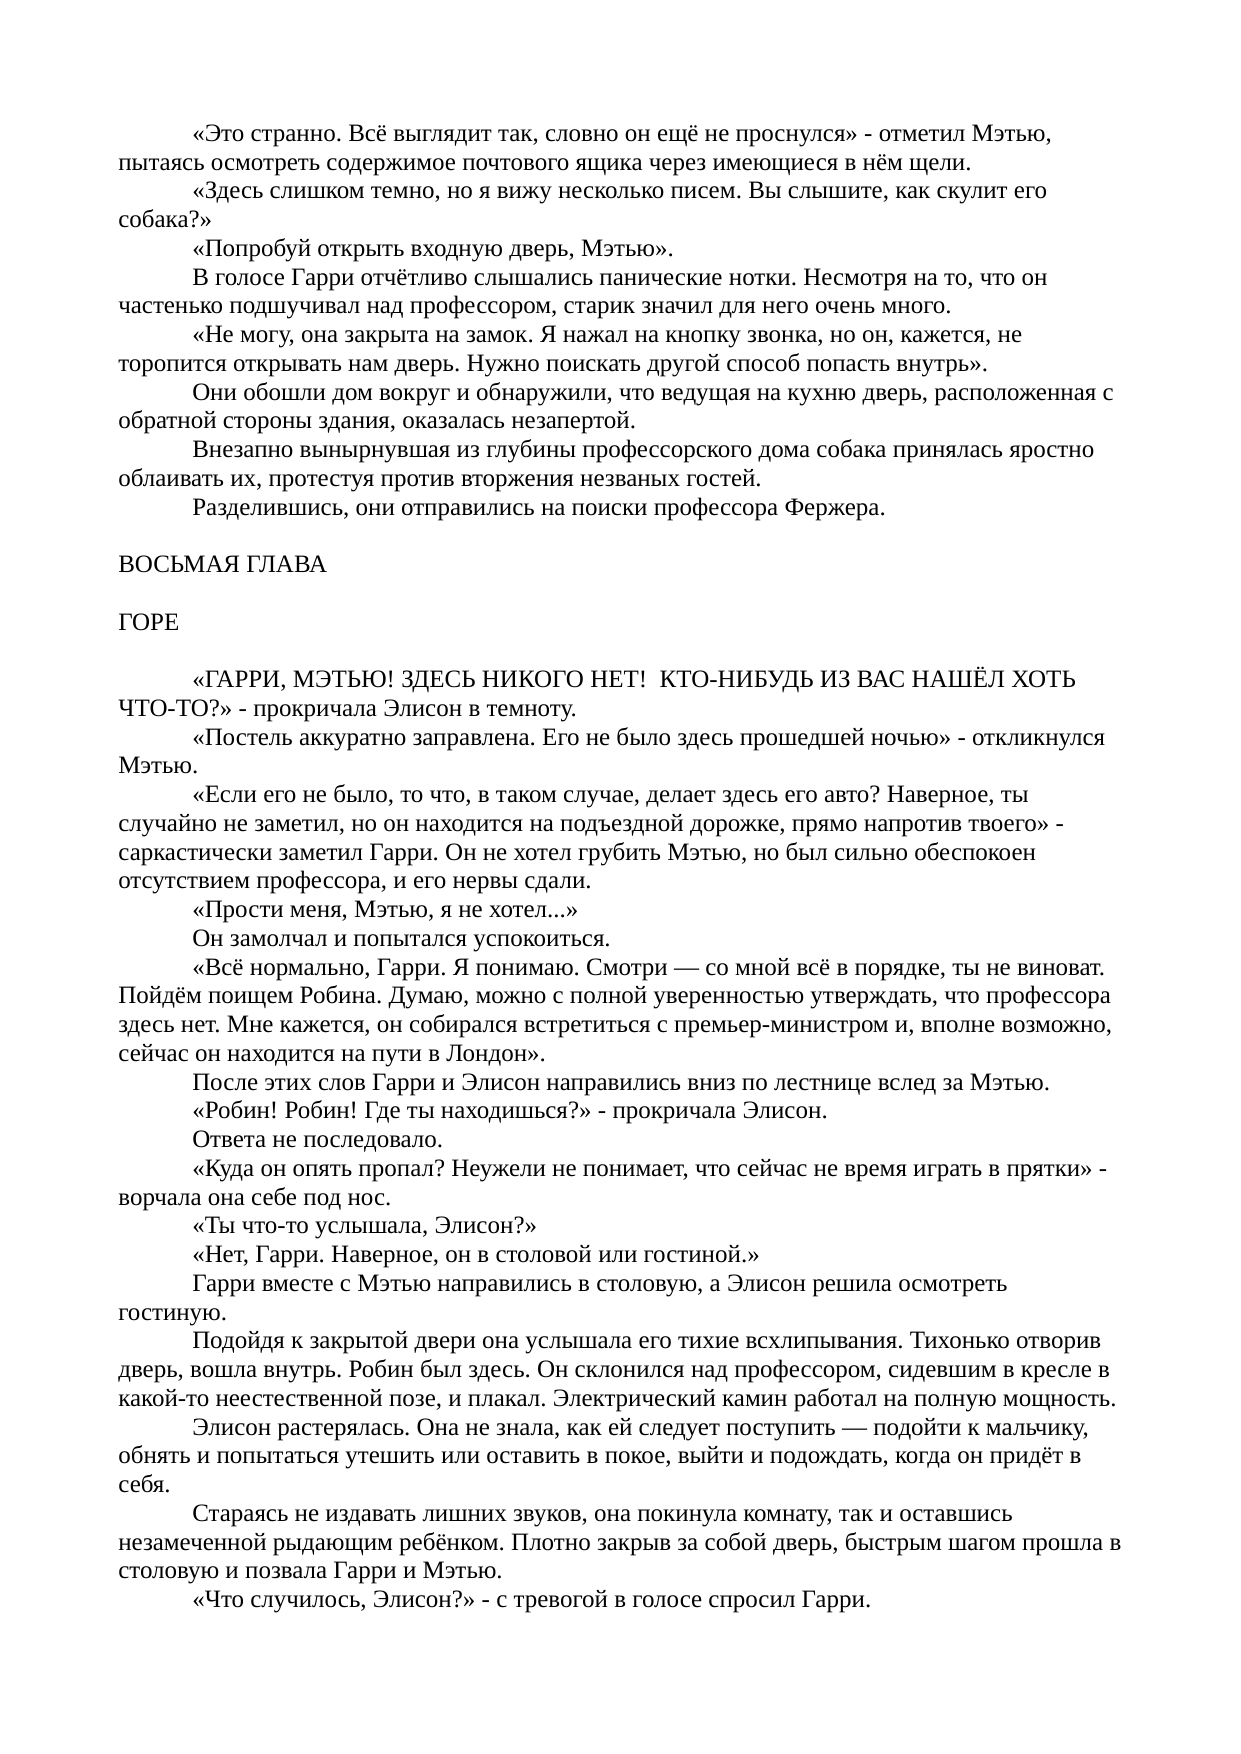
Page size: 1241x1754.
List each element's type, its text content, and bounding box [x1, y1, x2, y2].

text «Попробуй открыть входную дверь, Мэтью». [118, 233, 1122, 262]
text Внезапно вынырнувшая из глубины профессорского дома собака принялась яростно облаивать их, протестуя против вторжения незваных гостей. [118, 434, 1122, 492]
text «Что случилось, Элисон?» - с тревогой в голосе спросил Гарри. [118, 1584, 1122, 1613]
text Гарри вместе с Мэтью направились в столовую, а Элисон решила осмотреть гостиную. [118, 1268, 1122, 1326]
text Он замолчал и попытался успокоиться. [118, 923, 1122, 952]
text Ответа не последовало. [118, 1124, 1122, 1153]
text Подойдя к закрытой двери она услышала его тихие всхлипывания. Тихонько отворив дверь, вошла внутрь. Робин был здесь. Он склонился над профессором, сидевшим в кресле в какой-то неестественной позе, и плакал. Электрический камин работал на полную мощность. [118, 1326, 1122, 1412]
text «Нет, Гарри. Наверное, он в столовой или гостиной.» [118, 1239, 1122, 1268]
text В голосе Гарри отчётливо слышались панические нотки. Несмотря на то, что он частенько подшучивал над профессором, старик значил для него очень много. [118, 262, 1122, 319]
text «Не могу, она закрыта на замок. Я нажал на кнопку звонка, но он, кажется, не торопится открывать нам дверь. Нужно поискать другой способ попасть внутрь». [118, 319, 1122, 377]
text «Всё нормально, Гарри. Я понимаю. Смотри — со мной всё в порядке, ты не виноват. Пойдём поищем Робина. Думаю, можно с полной уверенностью утверждать, что профессора здесь нет. Мне кажется, он собирался встретиться с премьер-министром и, вполне возможно, сейчас он находится на пути в Лондон». [118, 952, 1122, 1067]
text «Если его не было, то что, в таком случае, делает здесь его авто? Наверное, ты случайно не заметил, но он находится на подъездной дорожке, прямо напротив твоего» - саркастически заметил Гарри. Он не хотел грубить Мэтью, но был сильно обеспокоен отсутствием профессора, и его нервы сдали. [118, 779, 1122, 894]
text После этих слов Гарри и Элисон направились вниз по лестнице вслед за Мэтью. [118, 1067, 1122, 1096]
text ГОРЕ [118, 607, 1122, 636]
text «Прости меня, Мэтью, я не хотел...» [118, 894, 1122, 923]
text Стараясь не издавать лишних звуков, она покинула комнату, так и оставшись незамеченной рыдающим ребёнком. Плотно закрыв за собой дверь, быстрым шагом прошла в столовую и позвала Гарри и Мэтью. [118, 1498, 1122, 1584]
text Элисон растерялась. Она не знала, как ей следует поступить — подойти к мальчику, обнять и попытаться утешить или оставить в покое, выйти и подождать, когда он придёт в себя. [118, 1412, 1122, 1498]
text Разделившись, они отправились на поиски профессора Фержера. [118, 492, 1122, 521]
text «ГАРРИ, МЭТЬЮ! ЗДЕСЬ НИКОГО НЕТ! КТО-НИБУДЬ ИЗ ВАС НАШЁЛ ХОТЬ ЧТО-ТО?» - прокричала Элисон в темноту. [118, 664, 1122, 722]
text «Постель аккуратно заправлена. Его не было здесь прошедшей ночью» - откликнулся Мэтью. [118, 722, 1122, 779]
text Они обошли дом вокруг и обнаружили, что ведущая на кухню дверь, расположенная с обратной стороны здания, оказалась незапертой. [118, 377, 1122, 434]
text «Здесь слишком темно, но я вижу несколько писем. Вы слышите, как скулит его собака?» [118, 176, 1122, 233]
text ВОСЬМАЯ ГЛАВА [118, 549, 1122, 578]
text «Это странно. Всё выглядит так, словно он ещё не проснулся» - отметил Мэтью, пытаясь осмотреть содержимое почтового ящика через имеющиеся в нём щели. [118, 118, 1122, 176]
text «Ты что-то услышала, Элисон?» [118, 1211, 1122, 1239]
text «Куда он опять пропал? Неужели не понимает, что сейчас не время играть в прятки» - ворчала она себе под нос. [118, 1153, 1122, 1211]
text «Робин! Робин! Где ты находишься?» - прокричала Элисон. [118, 1096, 1122, 1124]
